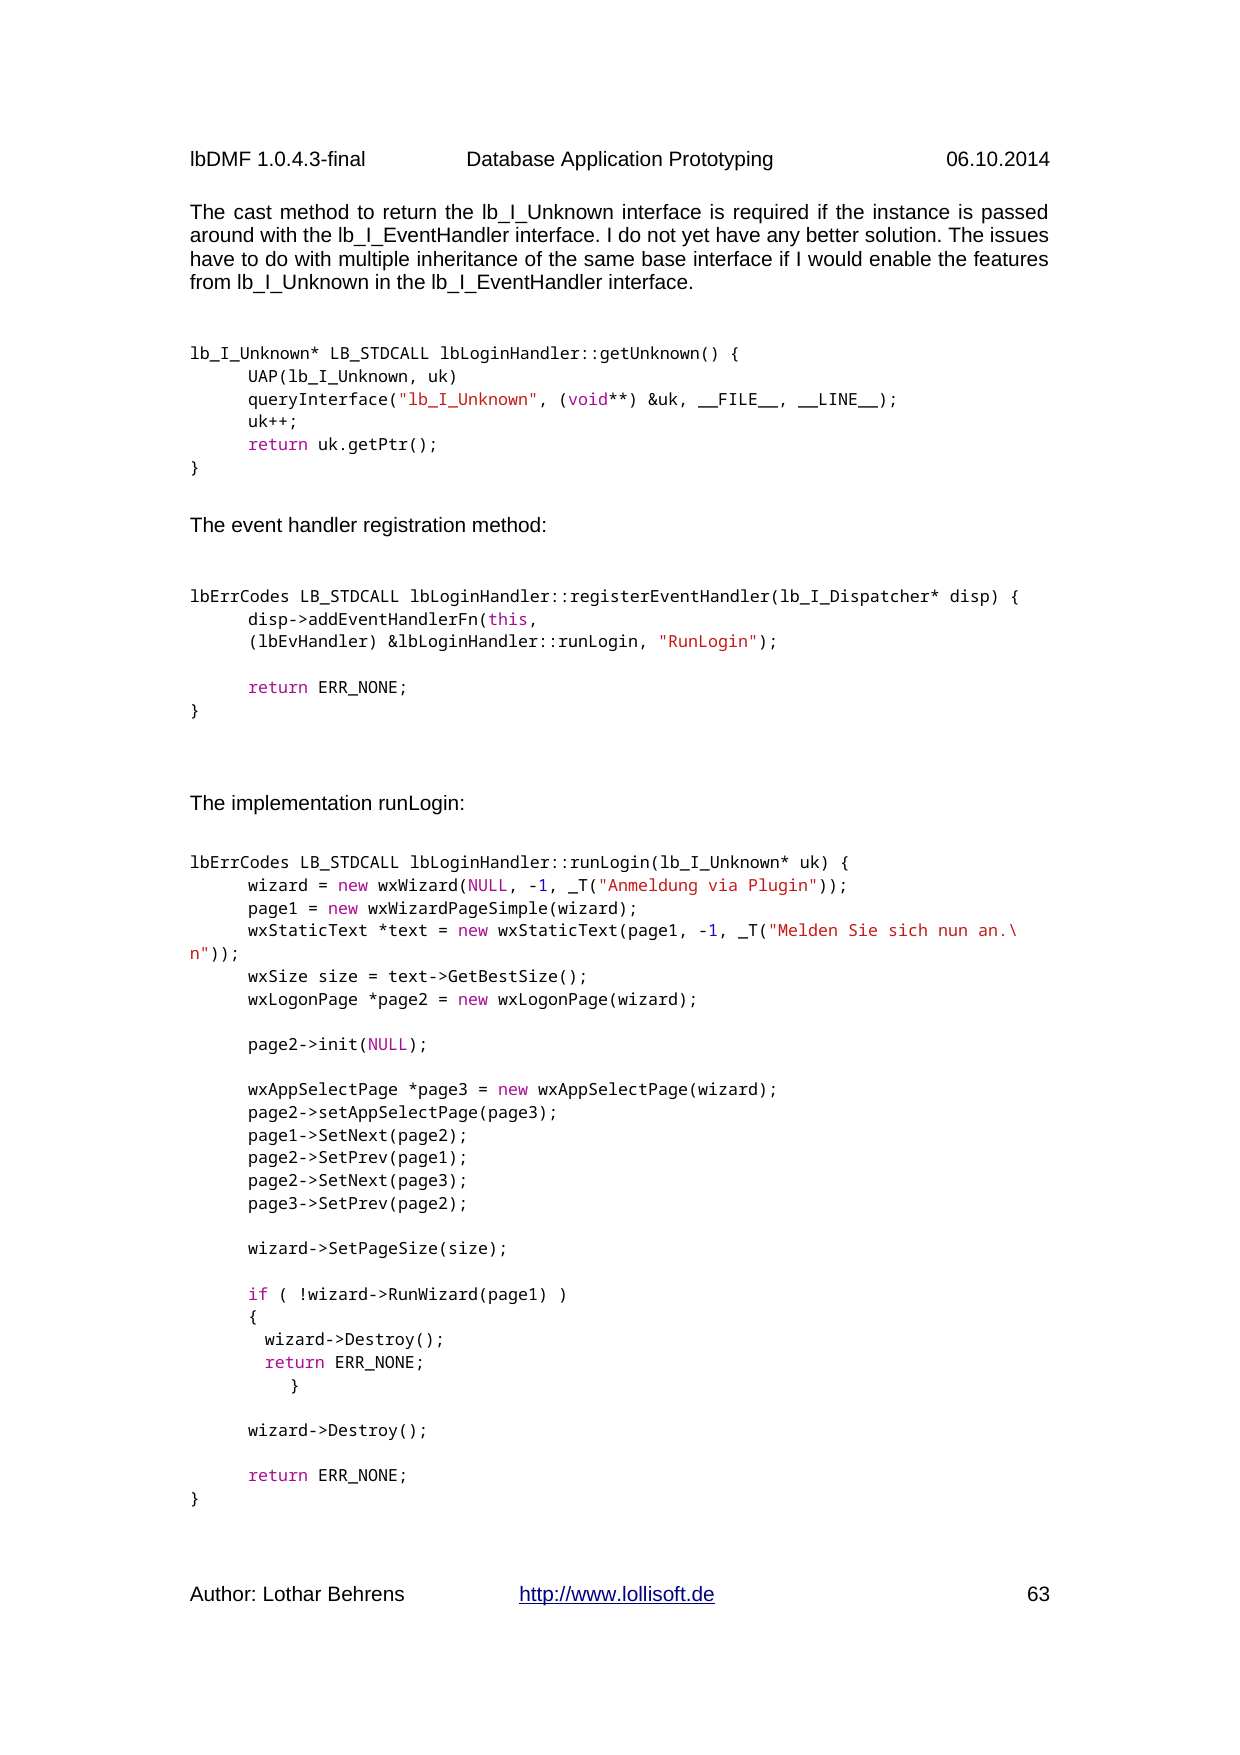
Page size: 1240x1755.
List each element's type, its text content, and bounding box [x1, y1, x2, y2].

text page1->SetNext(page2); [189, 1123, 1050, 1146]
text } [189, 1487, 1050, 1509]
text } [189, 698, 1050, 721]
text lbErrCodes LB_STDCALL lbLoginHandler::runLogin(lb_I_Unknown* uk) { [189, 851, 1050, 873]
text wizard->SetPageSize(size); [189, 1237, 1050, 1259]
text return ERR_NONE; [189, 1464, 1050, 1487]
text page2->setAppSelectPage(page3); [189, 1101, 1050, 1123]
text wxSize size = text->GetBestSize(); [189, 964, 1050, 987]
text disp->addEventHandlerFn(this, [189, 607, 1050, 630]
text return uk.getPtr(); [189, 433, 1050, 455]
text page1 = new wxWizardPageSimple(wizard); [189, 896, 1050, 919]
text wizard->Destroy(); [189, 1328, 1050, 1350]
text wxLogonPage *page2 = new wxLogonPage(wizard); [189, 987, 1050, 1010]
text page2->SetNext(page3); [189, 1169, 1050, 1191]
text page3->SetPrev(page2); [189, 1191, 1050, 1214]
text } [189, 1373, 1050, 1396]
text wxAppSelectPage *page3 = new wxAppSelectPage(wizard); [189, 1078, 1050, 1101]
text queryInterface("lb_I_Unknown", (void**) &uk, __FILE__, __LINE__); [189, 387, 1050, 410]
text The event handler registration method: [189, 513, 1050, 536]
text The cast method to return the lb_I_Unknown interface is required if the instance is passed around with the lb_I_EventHandler interface. I do not yet have any better solution. The issues have to do with multiple inheritance of the same base interface if I would enable the features from lb_I_Unknown in the lb_I_EventHandler interface. [189, 201, 1050, 293]
text } [189, 455, 1050, 478]
text uk++; [189, 410, 1050, 433]
text lb_I_Unknown* LB_STDCALL lbLoginHandler::getUnknown() { [189, 342, 1050, 364]
text wizard = new wxWizard(NULL, -1, _T("Anmeldung via Plugin")); [189, 873, 1050, 896]
text page2->SetPrev(page1); [189, 1146, 1050, 1169]
text The implementation runLogin: [189, 792, 1050, 815]
text page2->init(NULL); [189, 1032, 1050, 1055]
text (lbEvHandler) &lbLoginHandler::runLogin, "RunLogin"); [189, 630, 1050, 653]
text { [189, 1305, 1050, 1328]
text if ( !wizard->RunWizard(page1) ) [189, 1282, 1050, 1305]
text return ERR_NONE; [189, 1350, 1050, 1373]
text wizard->Destroy(); [189, 1418, 1050, 1441]
text UAP(lb_I_Unknown, uk) [189, 364, 1050, 387]
text wxStaticText *text = new wxStaticText(page1, -1, _T("Melden Sie sich nun an.\n")); [189, 919, 1050, 964]
text lbErrCodes LB_STDCALL lbLoginHandler::registerEventHandler(lb_I_Dispatcher* disp) { [189, 585, 1050, 607]
text return ERR_NONE; [189, 676, 1050, 698]
